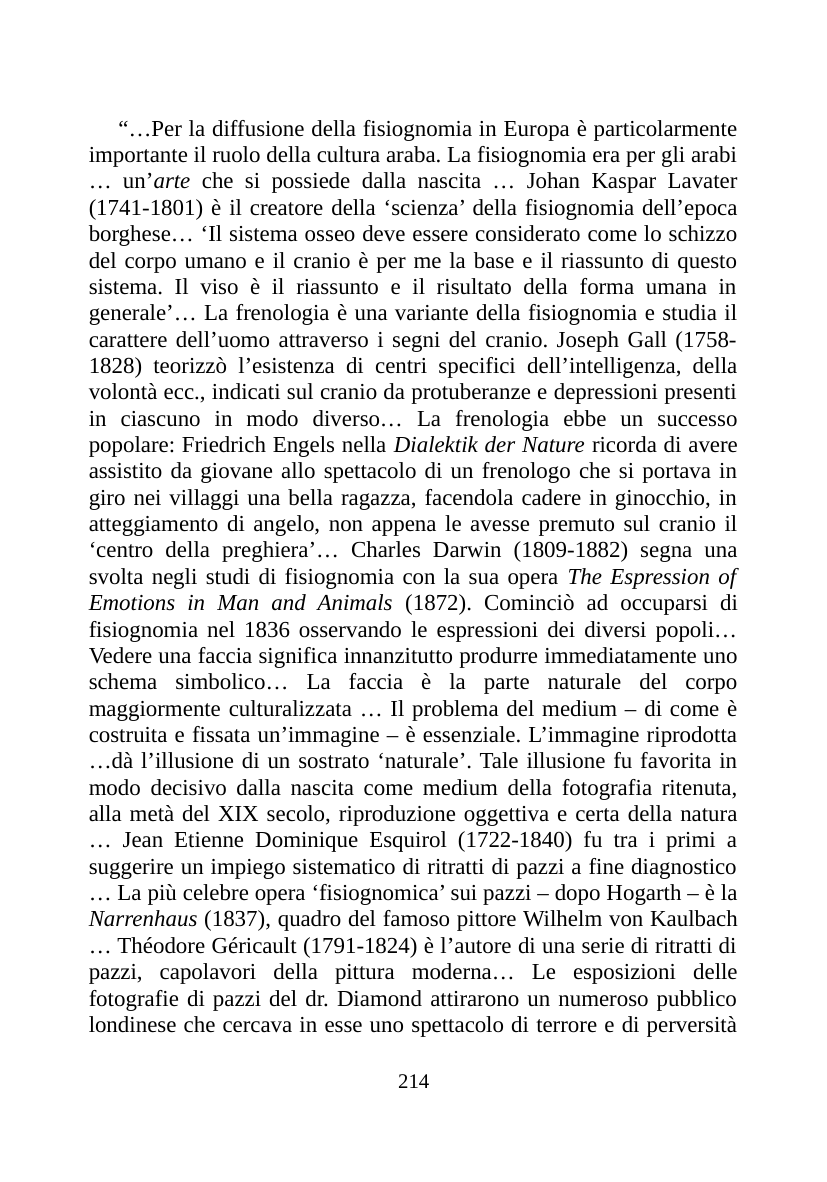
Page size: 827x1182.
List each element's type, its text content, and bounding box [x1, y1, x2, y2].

text “…Per la diffusione della fisiognomia in Europa è particolarmente importante il ruolo della cultura araba. La fisiognomia era per gli arabi … un’arte che si possiede dalla nascita … Johan Kaspar Lavater (1741-1801) è il creatore della ‘scienza’ della fisiognomia dell’epoca borghese… ‘Il sistema osseo deve essere considerato come lo schizzo del corpo umano e il cranio è per me la base e il riassunto di questo sistema. Il viso è il riassunto e il risultato della forma umana in generale’… La frenologia è una variante della fisiognomia e studia il carattere dell’uomo attraverso i segni del cranio. Joseph Gall (1758-1828) teorizzò l’esistenza di centri specifici dell’intelligenza, della volontà ecc., indicati sul cranio da protuberanze e depressioni presenti in ciascuno in modo diverso… La frenologia ebbe un successo popolare: Friedrich Engels nella Dialektik der Nature ricorda di avere assistito da giovane allo spettacolo di un frenologo che si portava in giro nei villaggi una bella ragazza, facendola cadere in ginocchio, in atteggiamento di angelo, non appena le avesse premuto sul cranio il ‘centro della preghiera’… Charles Darwin (1809-1882) segna una svolta negli studi di fisiognomia con la sua opera The Espression of Emotions in Man and Animals (1872). Cominciò ad occuparsi di fisiognomia nel 1836 osservando le espressioni dei diversi popoli… Vedere una faccia significa innanzitutto produrre immediatamente uno schema simbolico… La faccia è la parte naturale del corpo maggiormente culturalizzata … Il problema del medium – di come è costruita e fissata un’immagine – è essenziale. L’immagine riprodotta …dà l’illusione di un sostrato ‘naturale’. Tale illusione fu favorita in modo decisivo dalla nascita come medium della fotografia ritenuta, alla metà del XIX secolo, riproduzione oggettiva e certa della natura … Jean Etienne Dominique Esquirol (1722-1840) fu tra i primi a suggerire un impiego sistematico di ritratti di pazzi a fine diagnostico … La più celebre opera ‘fisiognomica’ sui pazzi – dopo Hogarth – è la Narrenhaus (1837), quadro del famoso pittore Wilhelm von Kaulbach … Théodore Géricault (1791-1824) è l’autore di una serie di ritratti di pazzi, capolavori della pittura moderna… Le esposizioni delle fotografie di pazzi del dr. Diamond attirarono un numeroso pubblico londinese che cercava in esse uno spettacolo di terrore e di perversità [88, 115, 738, 1037]
